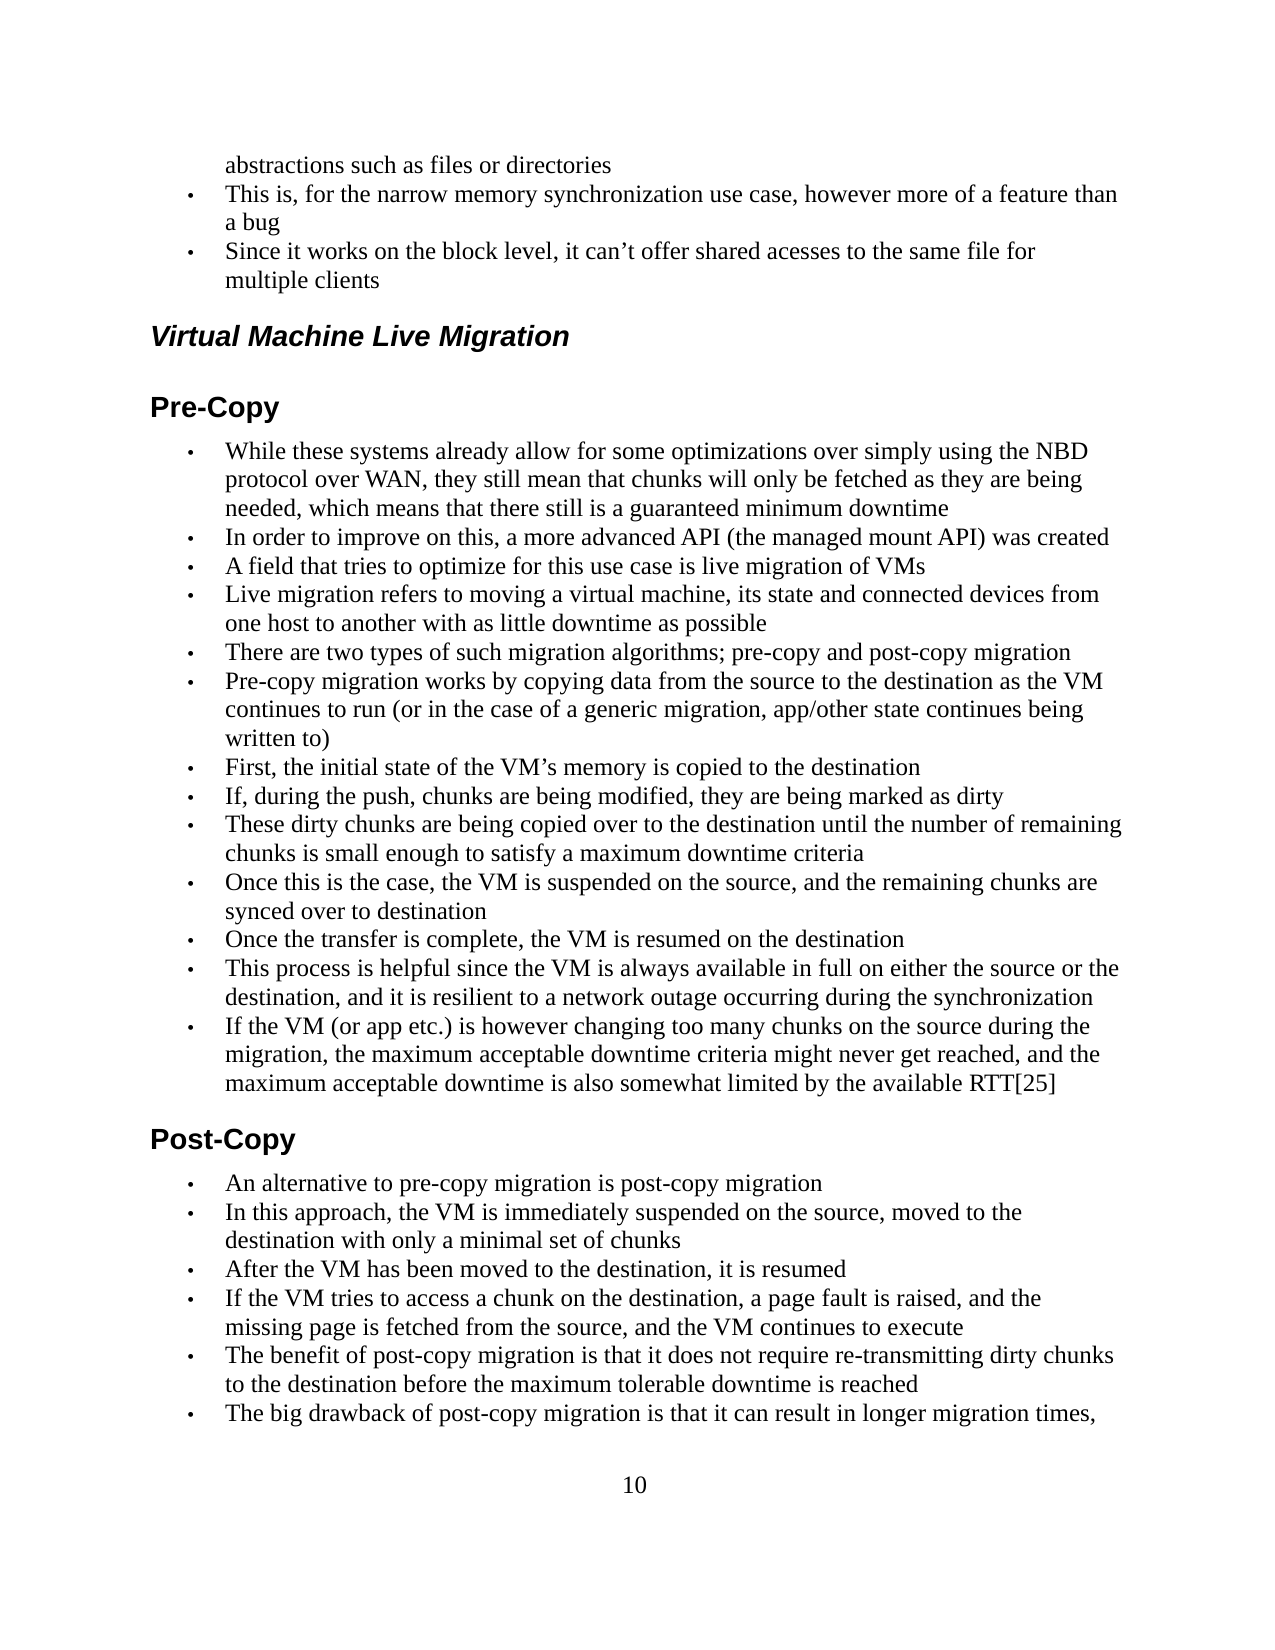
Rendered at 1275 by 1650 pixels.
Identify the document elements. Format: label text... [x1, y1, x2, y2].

subtitle Post-Copy [150, 1122, 1125, 1156]
list The benefit of post-copy migration is that it does not require re-transmitting dirty chunks to the destination before the maximum tolerable downtime is reached [187, 1341, 1125, 1398]
list Live migration refers to moving a virtual machine, its state and connected devices from one host to another with as little downtime as possible [187, 579, 1125, 637]
list If the VM (or app etc.) is however changing too many chunks on the source during the migration, the maximum acceptable downtime criteria might never get reached, and the maximum acceptable downtime is also somewhat limited by the available RTT[25] [187, 1011, 1125, 1097]
list If, during the push, chunks are being modified, they are being marked as dirty [187, 781, 1125, 809]
list The big drawback of post-copy migration is that it can result in longer migration times, [187, 1398, 1125, 1427]
list A field that tries to optimize for this use case is live migration of VMs [187, 551, 1125, 579]
list If the VM tries to access a chunk on the destination, a page fault is raised, and the missing page is fetched from the source, and the VM continues to execute [187, 1283, 1125, 1341]
list abstractions such as files or directories [187, 150, 1125, 179]
list Once the transfer is complete, the VM is resumed on the destination [187, 924, 1125, 953]
list This is, for the narrow memory synchronization use case, however more of a feature than a bug [187, 179, 1125, 236]
list Since it works on the block level, it can’t offer shared acesses to the same file for multiple clients [187, 236, 1125, 294]
list This process is helpful since the VM is always available in full on either the source or the destination, and it is resilient to a network outage occurring during the synchronization [187, 953, 1125, 1011]
list After the VM has been moved to the destination, it is resumed [187, 1254, 1125, 1283]
list First, the initial state of the VM’s memory is copied to the destination [187, 752, 1125, 781]
list An alternative to pre-copy migration is post-copy migration [187, 1168, 1125, 1197]
list While these systems already allow for some optimizations over simply using the NBD protocol over WAN, they still mean that chunks will only be fetched as they are being needed, which means that there still is a guaranteed minimum downtime [187, 436, 1125, 522]
list In order to improve on this, a more advanced API (the managed mount API) was created [187, 522, 1125, 551]
subtitle Pre-Copy [150, 390, 1125, 423]
subtitle Virtual Machine Live Migration [150, 319, 1125, 352]
list In this approach, the VM is immediately suspended on the source, moved to the destination with only a minimal set of chunks [187, 1197, 1125, 1254]
list These dirty chunks are being copied over to the destination until the number of remaining chunks is small enough to satisfy a maximum downtime criteria [187, 809, 1125, 867]
list There are two types of such migration algorithms; pre-copy and post-copy migration [187, 637, 1125, 666]
list Once this is the case, the VM is suspended on the source, and the remaining chunks are synced over to destination [187, 867, 1125, 924]
list Pre-copy migration works by copying data from the source to the destination as the VM continues to run (or in the case of a generic migration, app/other state continues being written to) [187, 666, 1125, 752]
